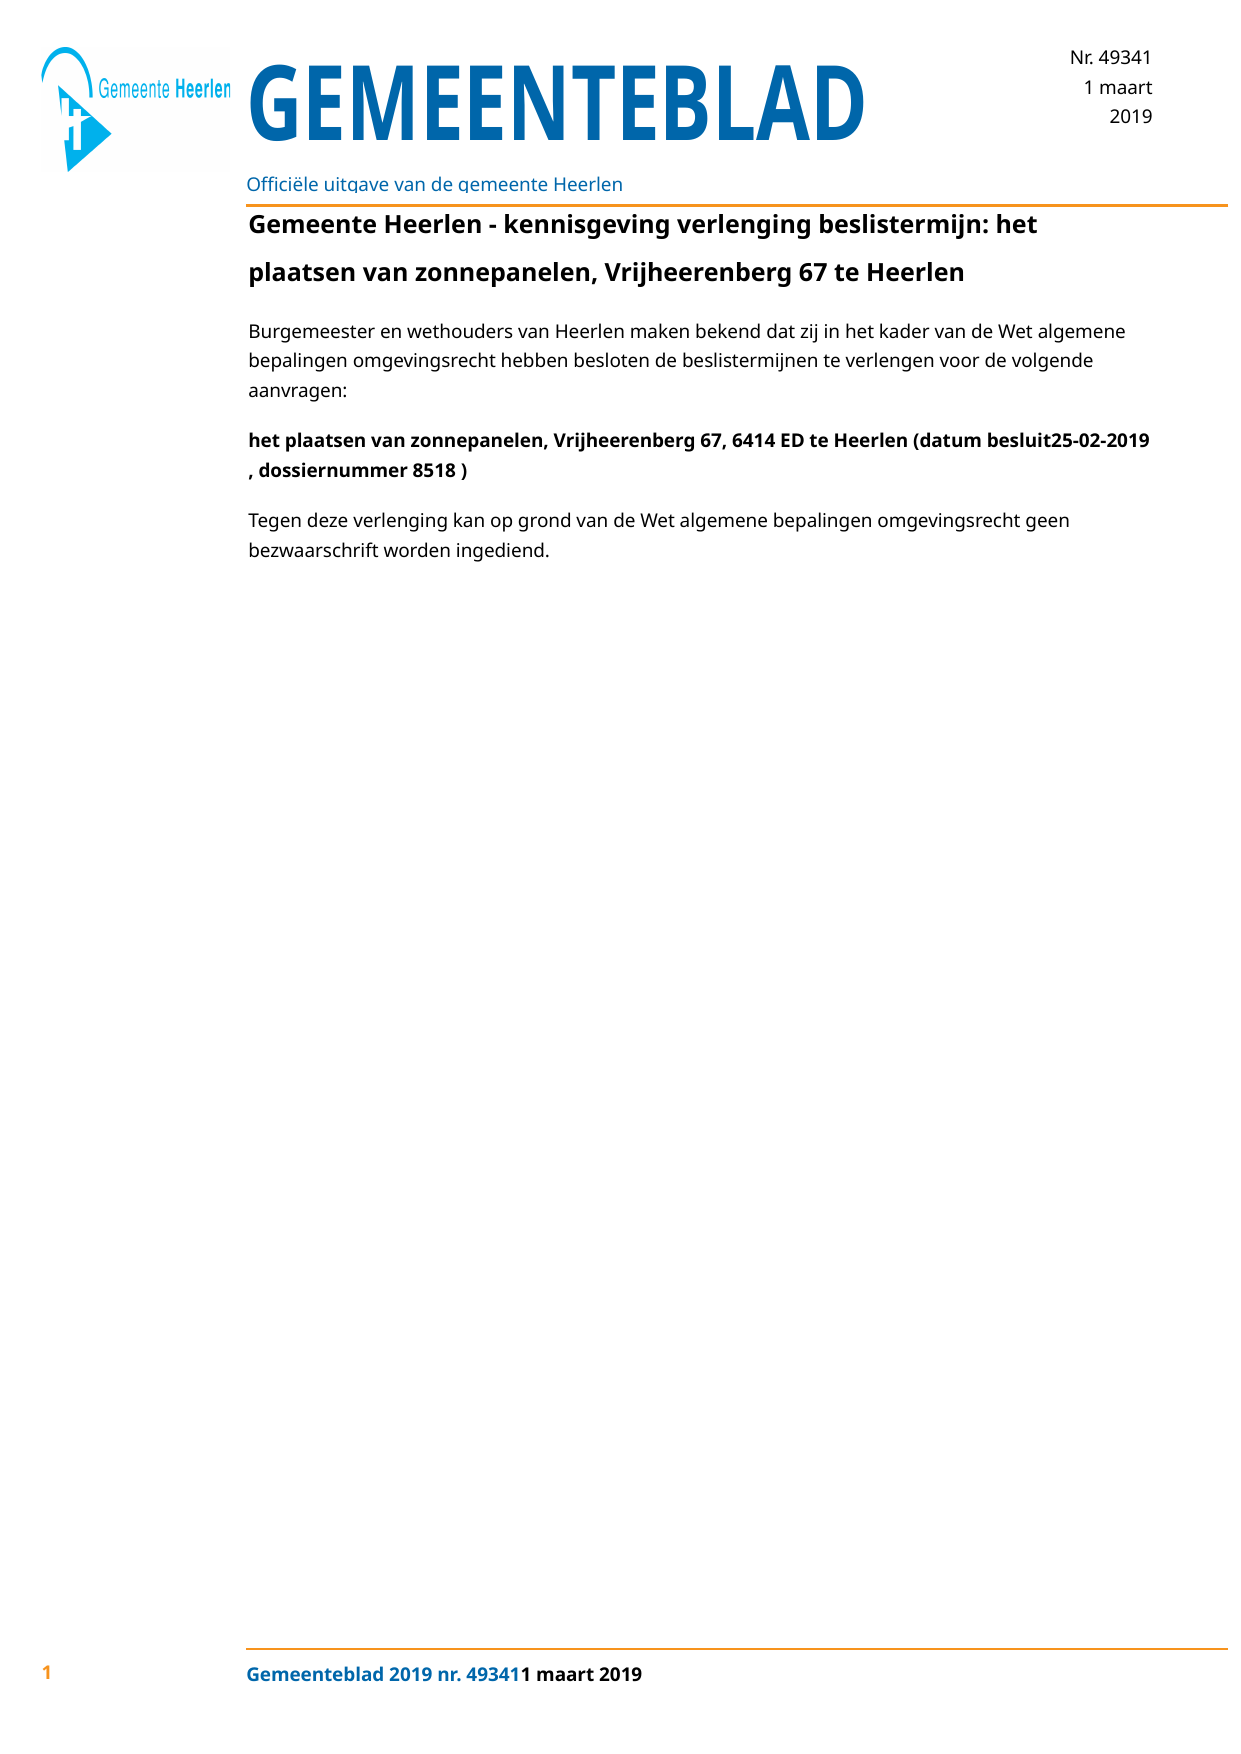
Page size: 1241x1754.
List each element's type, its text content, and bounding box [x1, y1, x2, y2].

text Gemeente Heerlen - kennisgeving verlenging beslistermijn: het plaatsen van zonnepanelen, Vrijheerenberg 67 te Heerlen [248, 207, 1152, 288]
picture [41, 47, 58, 70]
text het plaatsen van zonnepanelen, Vrijheerenberg 67, 6414 ED te Heerlen (datum besluit25-02-2019 , dossiernummer 8518 ) [248, 427, 1152, 483]
text Burgemeester en wethouders van Heerlen maken bekend dat zij in het kader van de Wet algemene bepalingen omgevingsrecht hebben besloten de beslistermijnen te verlengen voor de volgende aanvragen: [248, 318, 1152, 403]
text Tegen deze verlenging kan op grond van de Wet algemene bepalingen omgevingsrecht geen bezwaarschrift worden ingediend. [248, 507, 1152, 563]
picture [41, 47, 231, 172]
